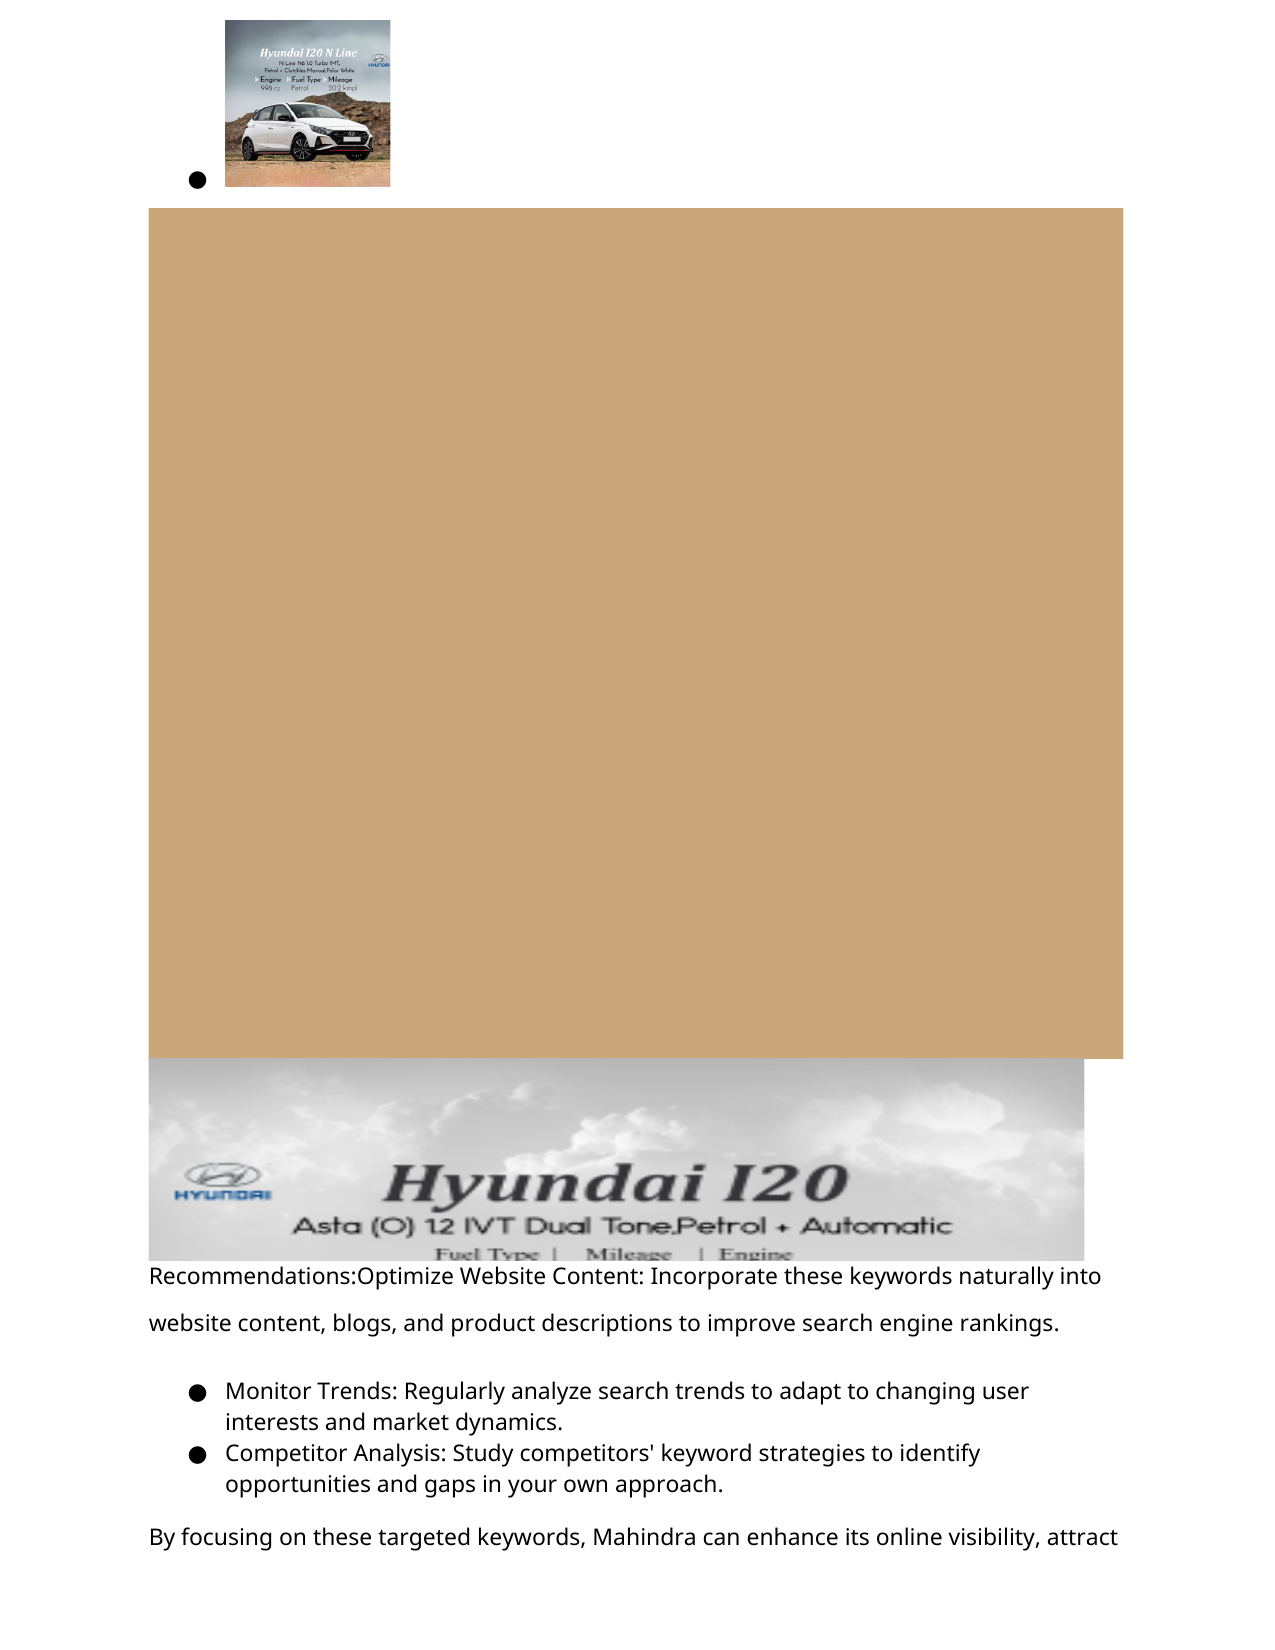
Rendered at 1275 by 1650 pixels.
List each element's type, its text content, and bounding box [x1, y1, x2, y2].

list Competitor Analysis: Study competitors' keyword strategies to identify opportunities and gaps in your own approach. [187, 1437, 1125, 1499]
picture [225, 20, 391, 187]
text By focusing on these targeted keywords, Mahindra can enhance its online visibility, attract [148, 1520, 1125, 1552]
picture [148, 208, 1124, 1261]
text Recommendations:Optimize Website Content: Incorporate these keywords naturally into website content, blogs, and product descriptions to improve search engine rankings. [148, 1260, 1125, 1338]
list Monitor Trends: Regularly analyze search trends to adapt to changing user interests and market dynamics. [187, 1374, 1125, 1437]
